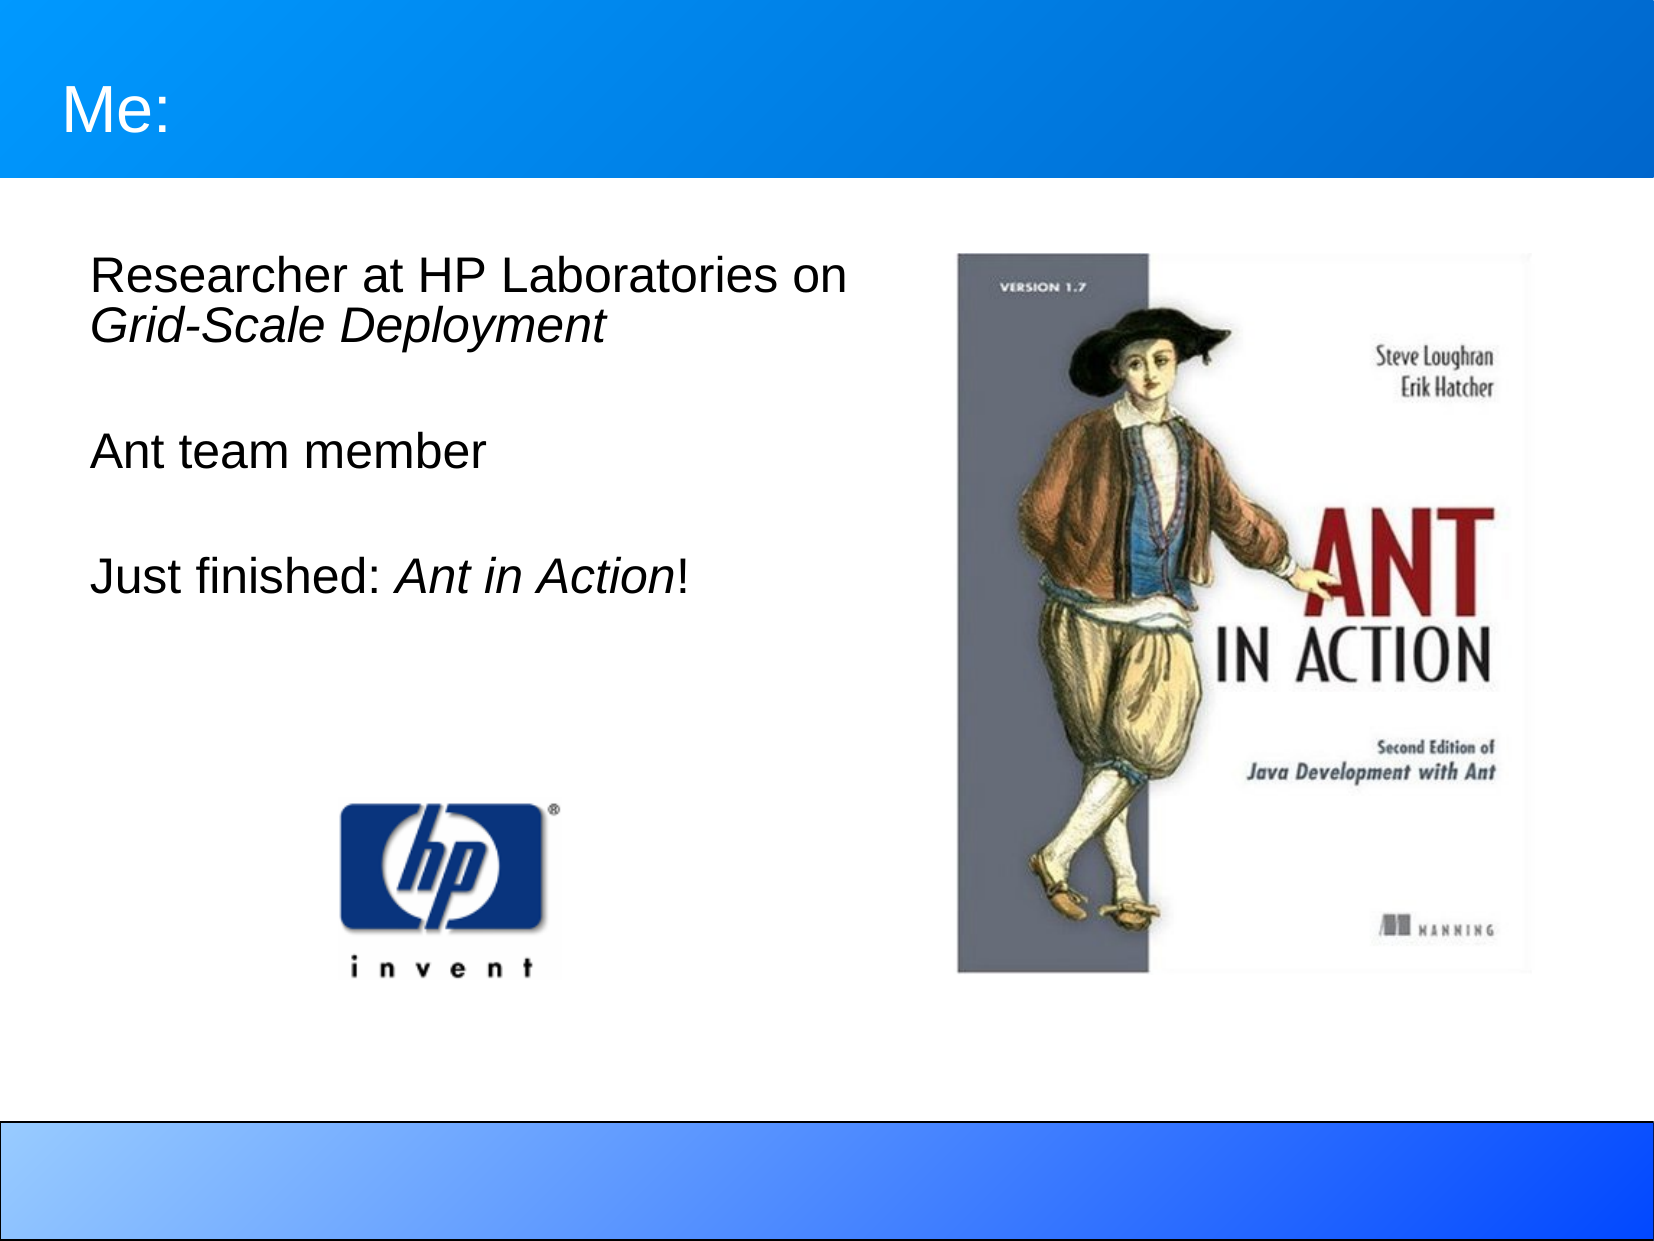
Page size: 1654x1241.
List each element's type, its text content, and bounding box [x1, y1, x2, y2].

list Researcher at HP Laboratories on Grid-Scale Deployment Ant team member Just finished: Ant in Action! [60, 230, 857, 1184]
title Me: [61, 35, 1388, 185]
picture [338, 797, 562, 980]
picture [885, 253, 1607, 975]
